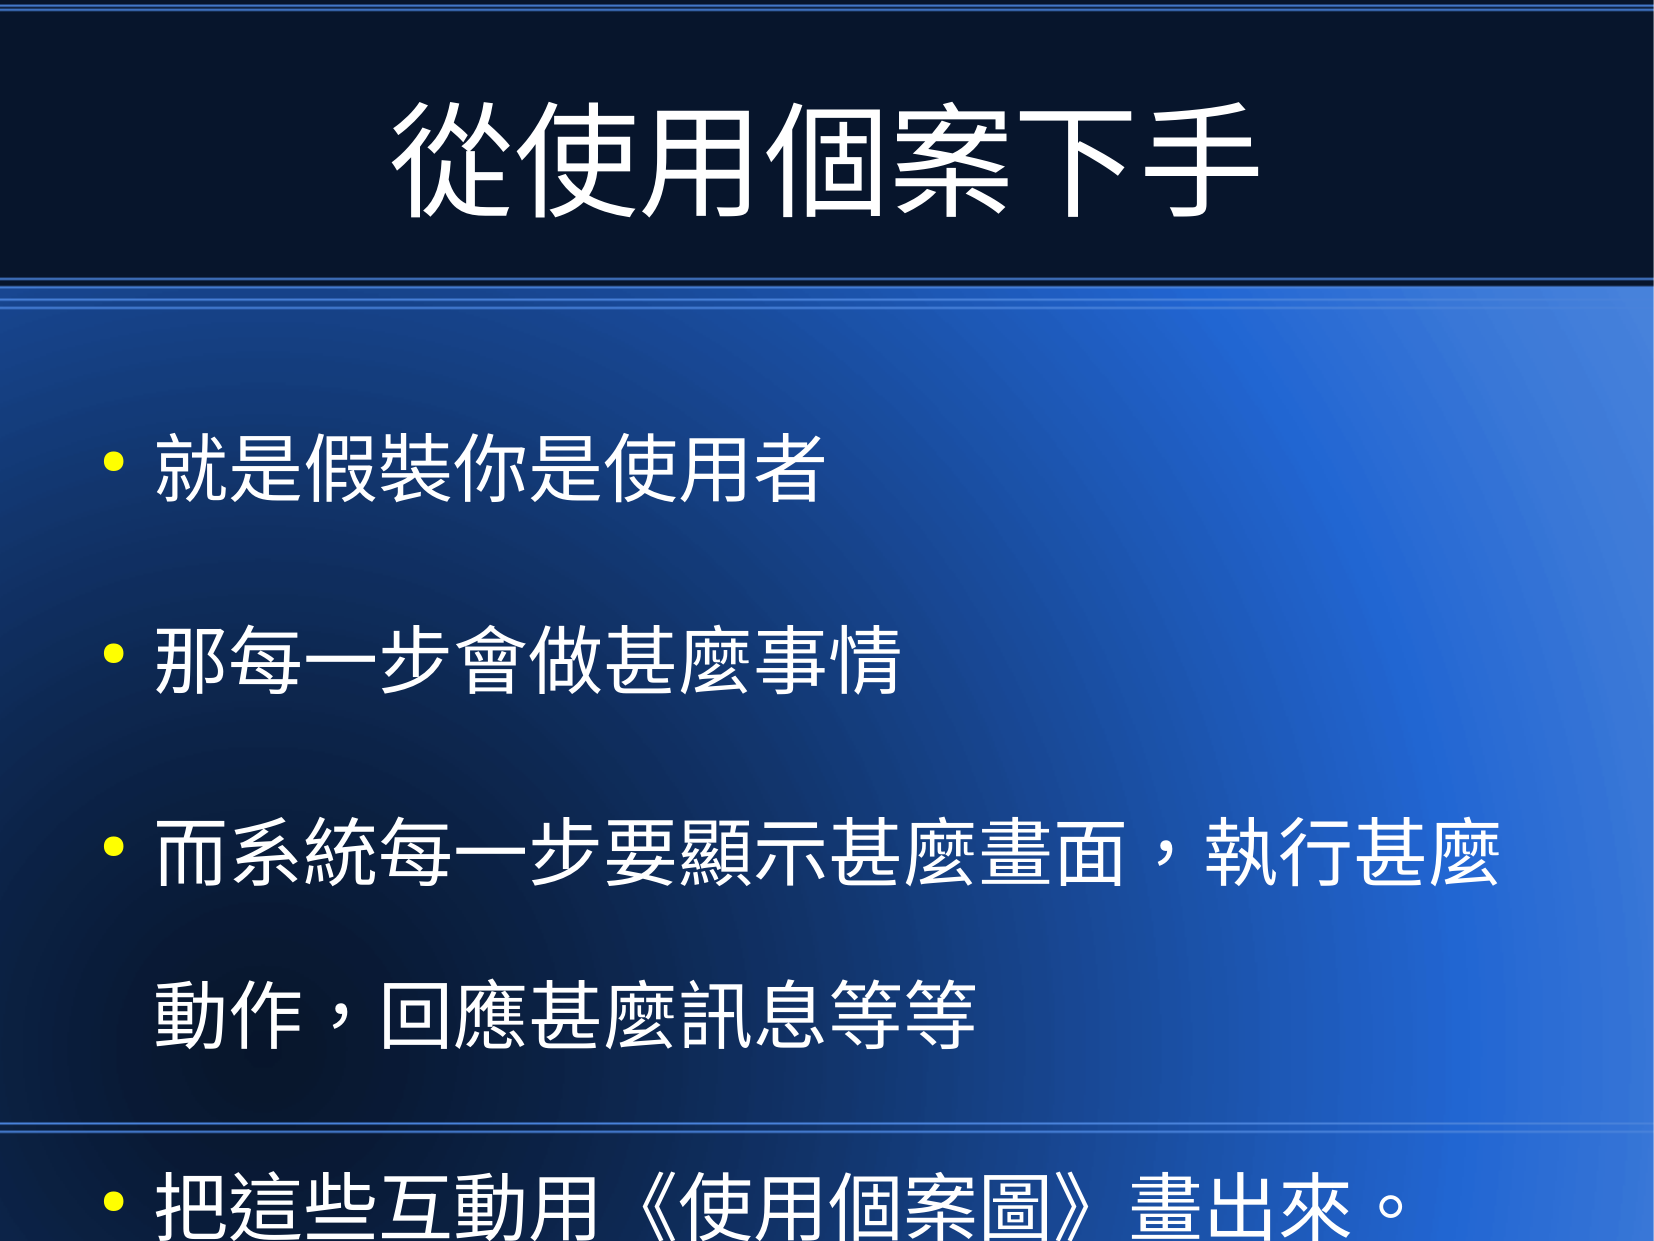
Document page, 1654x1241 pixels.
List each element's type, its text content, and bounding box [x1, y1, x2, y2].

picture [0, 0, 1654, 1241]
title 從使用個案下手 [82, 49, 1571, 257]
list 就是假裝你是使用者 那每一步會做甚麼事情 而系統每一步要顯示甚麼畫面，執行甚麼動作，回應甚麼訊息等等 把這些互動用《使用個案圖》畫出來。 [82, 355, 1571, 1241]
